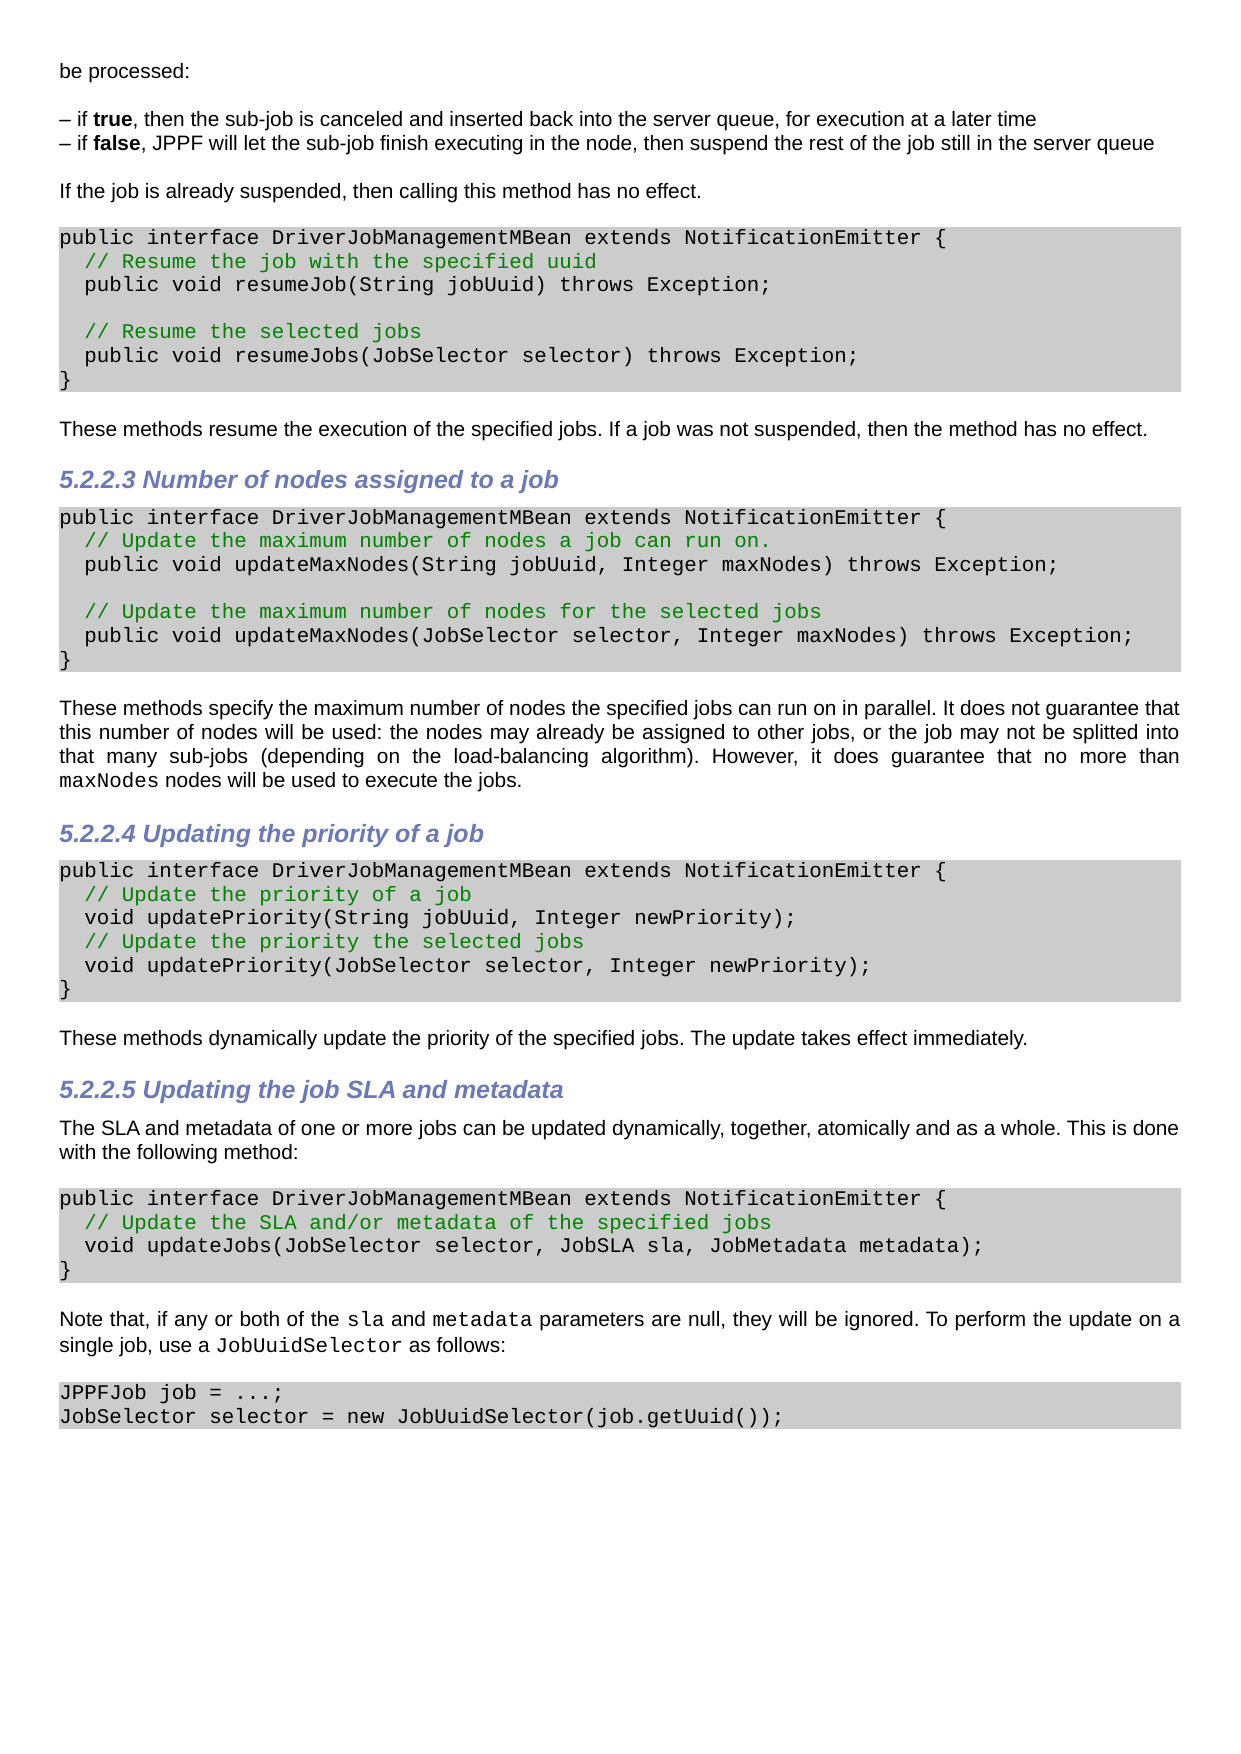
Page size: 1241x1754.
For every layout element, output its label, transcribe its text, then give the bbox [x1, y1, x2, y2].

text void updateJobs(JobSelector selector, JobSLA sla, JobMetadata metadata); [59, 1235, 1181, 1259]
text public void updateMaxNodes(JobSelector selector, Integer maxNodes) throws Exception; [59, 625, 1181, 648]
text } [59, 369, 1181, 392]
text // Update the SLA and/or metadata of the specified jobs [59, 1212, 1181, 1235]
text public interface DriverJobManagementMBean extends NotificationEmitter { [59, 507, 1181, 530]
text These methods specify the maximum number of nodes the specified jobs can run on in parallel. It does not guarantee that this number of nodes will be used: the nodes may already be assigned to other jobs, or the job may not be splitted into that many sub-jobs (depending on the load-balancing algorithm). However, it does guarantee that no more than maxNodes nodes will be used to execute the jobs. [59, 696, 1181, 794]
text JobSelector selector = new JobUuidSelector(job.getUuid()); [59, 1406, 1181, 1429]
text } [59, 648, 1181, 672]
text JPPFJob job = ...; [59, 1382, 1181, 1406]
text void updatePriority(String jobUuid, Integer newPriority); [59, 907, 1181, 931]
text // Update the maximum number of nodes a job can run on. [59, 530, 1181, 554]
text These methods resume the execution of the specified jobs. If a job was not suspended, then the method has no effect. [59, 416, 1181, 440]
text // Update the maximum number of nodes for the selected jobs [59, 601, 1181, 625]
text public void resumeJobs(JobSelector selector) throws Exception; [59, 345, 1181, 369]
text public interface DriverJobManagementMBean extends NotificationEmitter { [59, 860, 1181, 884]
text } [59, 978, 1181, 1002]
subtitle Updating the job SLA and metadata [59, 1075, 1181, 1104]
subtitle Number of nodes assigned to a job [59, 465, 1181, 494]
text be processed: [59, 59, 1181, 83]
text These methods dynamically update the priority of the specified jobs. The update takes effect immediately. [59, 1026, 1181, 1050]
text public void updateMaxNodes(String jobUuid, Integer maxNodes) throws Exception; [59, 554, 1181, 578]
text The SLA and metadata of one or more jobs can be updated dynamically, together, atomically and as a whole. This is done with the following method: [59, 1116, 1181, 1164]
text // Resume the job with the specified uuid [59, 251, 1181, 274]
text } [59, 1259, 1181, 1283]
text // Update the priority of a job [59, 884, 1181, 907]
text void updatePriority(JobSelector selector, Integer newPriority); [59, 955, 1181, 978]
list if false, JPPF will let the sub-job finish executing in the node, then suspend the rest of the job still in the server queue [59, 131, 1181, 155]
text // Update the priority the selected jobs [59, 931, 1181, 955]
text public void resumeJob(String jobUuid) throws Exception; [59, 274, 1181, 298]
text If the job is already suspended, then calling this method has no effect. [59, 179, 1181, 203]
text public interface DriverJobManagementMBean extends NotificationEmitter { [59, 1188, 1181, 1212]
text public interface DriverJobManagementMBean extends NotificationEmitter { [59, 227, 1181, 251]
list if true, then the sub-job is canceled and inserted back into the server queue, for execution at a later time [59, 107, 1181, 131]
text Note that, if any or both of the sla and metadata parameters are null, they will be ignored. To perform the update on a single job, use a JobUuidSelector as follows: [59, 1307, 1181, 1358]
subtitle Updating the priority of a job [59, 819, 1181, 848]
text // Resume the selected jobs [59, 322, 1181, 345]
